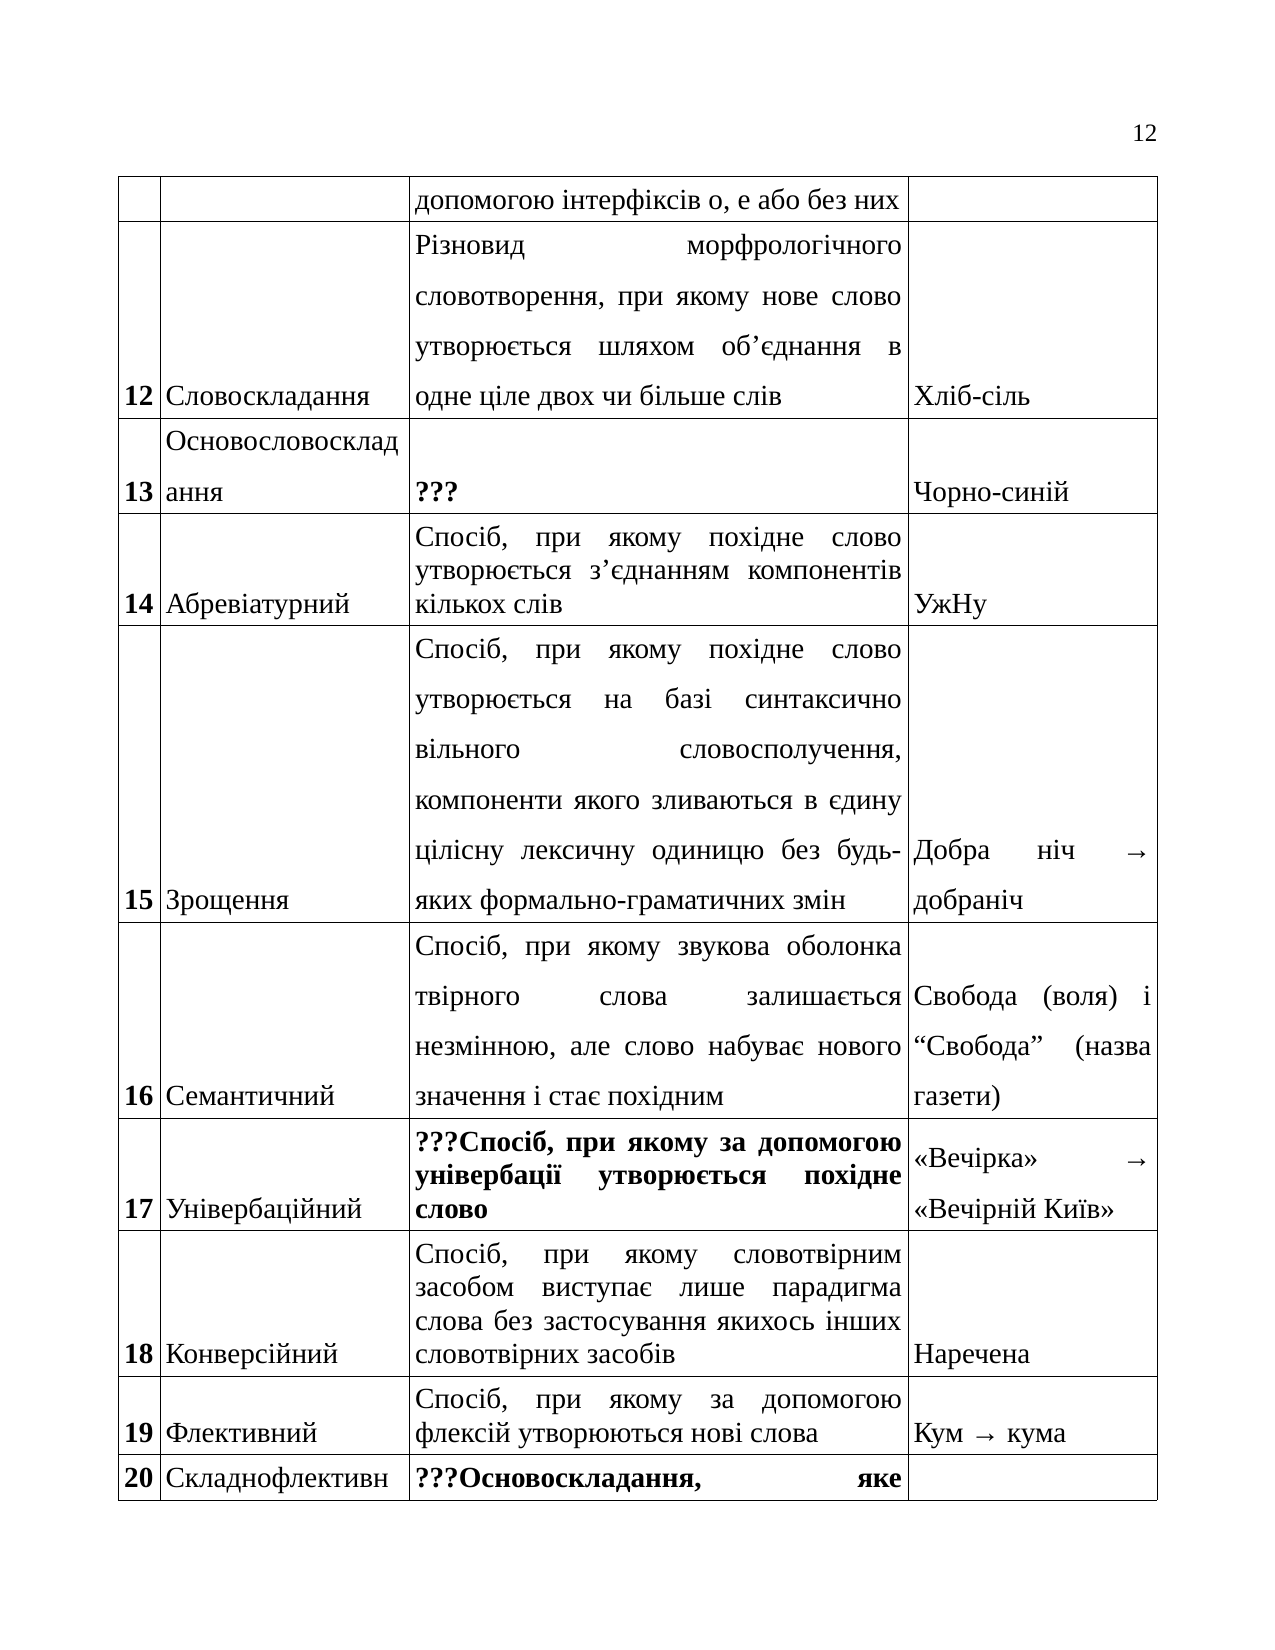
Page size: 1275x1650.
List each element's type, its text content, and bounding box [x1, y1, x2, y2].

table_cell Абревіатурний [161, 514, 409, 625]
table_cell Різновид морфрологічного словотворення, при якому нове слово утворюється шляхом об’єднання в одне ціле двох чи більше слів [410, 222, 908, 417]
table_cell Спосіб, при якому похідне слово утворюється на базі синтаксично вільного словосполучення, компоненти якого зливаються в єдину цілісну лексичну одиницю без будь-яких формально-граматичних змін [410, 626, 908, 922]
table_cell Спосіб, при якому за допомогою флексій утворюються нові слова [410, 1377, 908, 1454]
table_cell Спосіб, при якому словотвірним засобом виступає лише парадигма слова без застосування якихось інших словотвірних засобів [410, 1231, 908, 1376]
table_cell УжНу [909, 514, 1157, 625]
table_cell 13 [119, 419, 160, 513]
table_cell Спосіб, при якому звукова оболонка твірного слова залишається незмінною, але слово набуває нового значення і стає похідним [410, 923, 908, 1118]
table_cell Семантичний [161, 923, 409, 1118]
table_cell Основословоскладання [161, 419, 409, 513]
table_cell 12 [119, 222, 160, 417]
table_cell Наречена [909, 1231, 1157, 1376]
table_cell Чорно-синій [909, 419, 1157, 513]
table_cell ???Основоскладання, яке [410, 1455, 908, 1499]
table_cell 19 [119, 1377, 160, 1454]
table_cell Універбаційний [161, 1119, 409, 1230]
table_cell Словоскладання [161, 222, 409, 417]
table_cell ???Спосіб, при якому за допомогою універбації утворюється похідне слово [410, 1119, 908, 1230]
table_cell [161, 177, 409, 221]
table_cell [119, 177, 160, 221]
table_cell 17 [119, 1119, 160, 1230]
table_cell Складнофлективн [161, 1455, 409, 1499]
table_cell Хліб-сіль [909, 222, 1157, 417]
table_cell 15 [119, 626, 160, 922]
table_cell Флективний [161, 1377, 409, 1454]
table_cell допомогою інтерфіксів о, е або без них [410, 177, 908, 221]
table_cell Спосіб, при якому похідне слово утворюється з’єднанням компонентів кількох слів [410, 514, 908, 625]
table_cell Зрощення [161, 626, 409, 922]
table_cell [909, 177, 1157, 221]
table_cell [909, 1455, 1157, 1499]
table_cell Конверсійний [161, 1231, 409, 1376]
table_cell 18 [119, 1231, 160, 1376]
table_cell 14 [119, 514, 160, 625]
table_cell 20 [119, 1455, 160, 1499]
table_cell Свобода (воля) і “Свобода” (назва газети) [909, 923, 1157, 1118]
table_cell ??? [410, 419, 908, 513]
table_cell 16 [119, 923, 160, 1118]
table_cell Добра ніч → добраніч [909, 626, 1157, 922]
table_cell Кум → кума [909, 1377, 1157, 1454]
table_cell «Вечірка» → «Вечірній Київ» [909, 1119, 1157, 1230]
